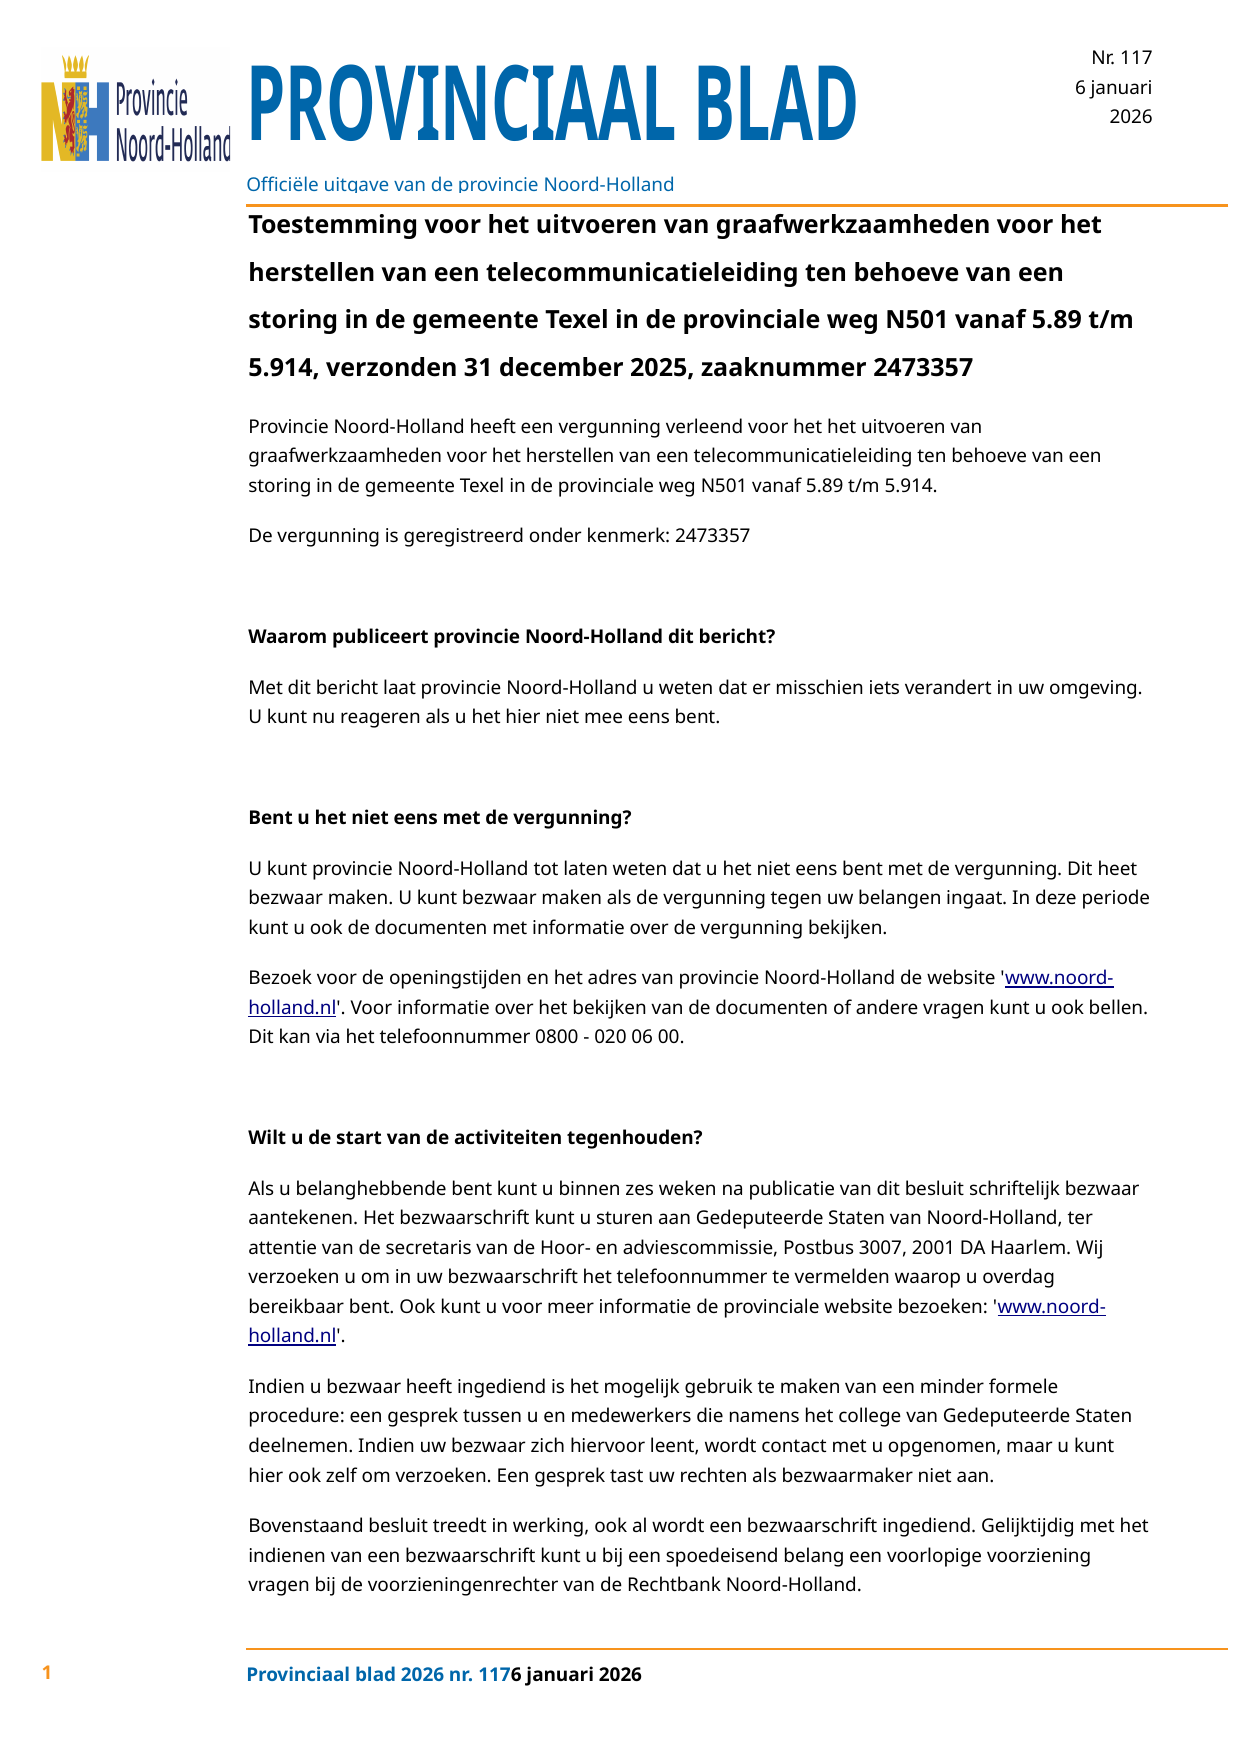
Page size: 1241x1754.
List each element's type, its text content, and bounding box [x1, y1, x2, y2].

text Bovenstaand besluit treedt in werking, ook al wordt een bezwaarschrift ingediend. Gelijktijdig met het indienen van een bezwaarschrift kunt u bij een spoedeisend belang een voorlopige voorziening vragen bij de voorzieningenrechter van de Rechtbank Noord-Holland. [248, 1512, 1152, 1597]
picture [41, 47, 231, 172]
text Als u belanghebbende bent kunt u binnen zes weken na publicatie van dit besluit schriftelijk bezwaar aantekenen. Het bezwaarschrift kunt u sturen aan Gedeputeerde Staten van Noord-Holland, ter attentie van de secretaris van de Hoor- en adviescommissie, Postbus 3007, 2001 DA Haarlem. Wij verzoeken u om in uw bezwaarschrift het telefoonnummer te vermelden waarop u overdag bereikbaar bent. Ook kunt u voor meer informatie de provinciale website bezoeken: 'www.noord-holland.nl'. [248, 1175, 1152, 1348]
text Met dit bericht laat provincie Noord-Holland u weten dat er misschien iets verandert in uw omgeving. U kunt nu reageren als u het hier niet mee eens bent. [248, 674, 1152, 729]
text Toestemming voor het uitvoeren van graafwerkzaamheden voor het herstellen van een telecommunicatieleiding ten behoeve van een storing in de gemeente Texel in de provinciale weg N501 vanaf 5.89 t/m 5.914, verzonden 31 december 2025, zaaknummer 2473357 [248, 207, 1152, 384]
text Wilt u de start van de activiteiten tegenhouden? [248, 1124, 1152, 1150]
text Bezoek voor de openingstijden en het adres van provincie Noord-Holland de website 'www.noord-holland.nl'. Voor informatie over het bekijken van de documenten of andere vragen kunt u ook bellen. Dit kan via het telefoonnummer 0800 - 020 06 00. [248, 964, 1152, 1049]
text U kunt provincie Noord-Holland tot laten weten dat u het niet eens bent met de vergunning. Dit heet bezwaar maken. U kunt bezwaar maken als de vergunning tegen uw belangen ingaat. In deze periode kunt u ook de documenten met informatie over de vergunning bekijken. [248, 855, 1152, 940]
text De vergunning is geregistreerd onder kenmerk: 2473357 [248, 523, 1152, 548]
text Bent u het niet eens met de vergunning? [248, 804, 1152, 830]
text Waarom publiceert provincie Noord-Holland dit bericht? [248, 623, 1152, 649]
text Indien u bezwaar heeft ingediend is het mogelijk gebruik te maken van een minder formele procedure: een gesprek tussen u en medewerkers die namens het college van Gedeputeerde Staten deelnemen. Indien uw bezwaar zich hiervoor leent, wordt contact met u opgenomen, maar u kunt hier ook zelf om verzoeken. Een gesprek tast uw rechten als bezwaarmaker niet aan. [248, 1373, 1152, 1488]
text Provincie Noord-Holland heeft een vergunning verleend voor het het uitvoeren van graafwerkzaamheden voor het herstellen van een telecommunicatieleiding ten behoeve van een storing in de gemeente Texel in de provinciale weg N501 vanaf 5.89 t/m 5.914. [248, 413, 1152, 498]
